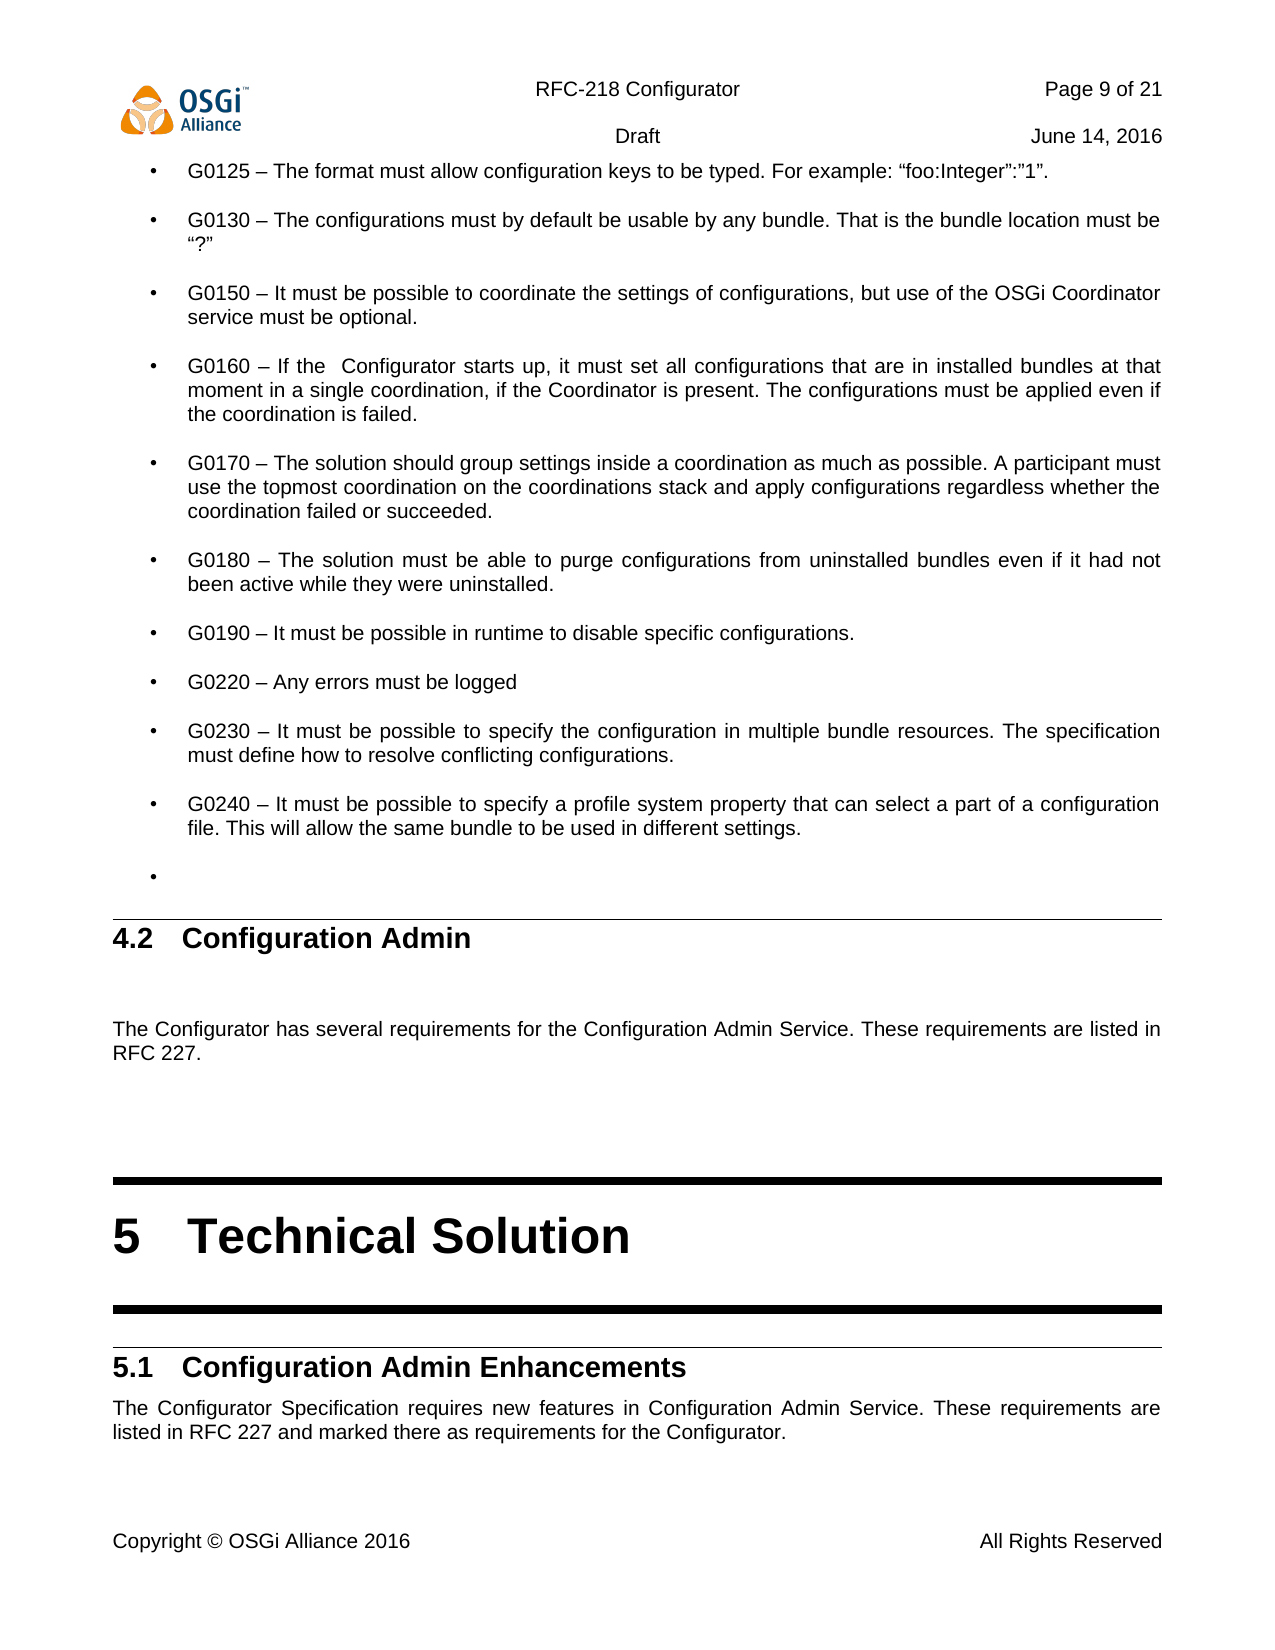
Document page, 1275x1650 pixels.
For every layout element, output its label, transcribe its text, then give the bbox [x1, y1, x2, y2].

subtitle Configuration Admin Enhancements [112, 1348, 1162, 1384]
list G0125 – The format must allow configuration keys to be typed. For example: “foo:Integer”:”1”. [150, 159, 1162, 183]
subtitle Configuration Admin [112, 920, 1162, 955]
list G0170 – The solution should group settings inside a coordination as much as possible. A participant must use the topmost coordination on the coordinations stack and apply configurations regardless whether the coordination failed or succeeded. [150, 451, 1162, 523]
text The Configurator Specification requires new features in Configuration Admin Service. These requirements are listed in RFC 227 and marked there as requirements for the Configurator. [112, 1396, 1162, 1444]
list G0130 – The configurations must by default be usable by any bundle. That is the bundle location must be “?” [150, 208, 1162, 256]
list G0240 – It must be possible to specify a profile system property that can select a part of a configuration file. This will allow the same bundle to be used in different settings. [150, 792, 1162, 840]
picture [113, 78, 257, 142]
subtitle Technical Solution [112, 1178, 1162, 1314]
list G0180 – The solution must be able to purge configurations from uninstalled bundles even if it had not been active while they were uninstalled. [150, 548, 1162, 596]
list G0160 – If the Configurator starts up, it must set all configurations that are in installed bundles at that moment in a single coordination, if the Coordinator is present. The configurations must be applied even if the coordination is failed. [150, 354, 1162, 426]
list G0150 – It must be possible to coordinate the settings of configurations, but use of the OSGi Coordinator service must be optional. [150, 281, 1162, 329]
list G0230 – It must be possible to specify the configuration in multiple bundle resources. The specification must define how to resolve conflicting configurations. [150, 719, 1162, 767]
text The Configurator has several requirements for the Configuration Admin Service. These requirements are listed in RFC 227. [112, 1017, 1162, 1064]
list G0190 – It must be possible in runtime to disable specific configurations. [150, 621, 1162, 645]
list G0220 – Any errors must be logged [150, 670, 1162, 694]
